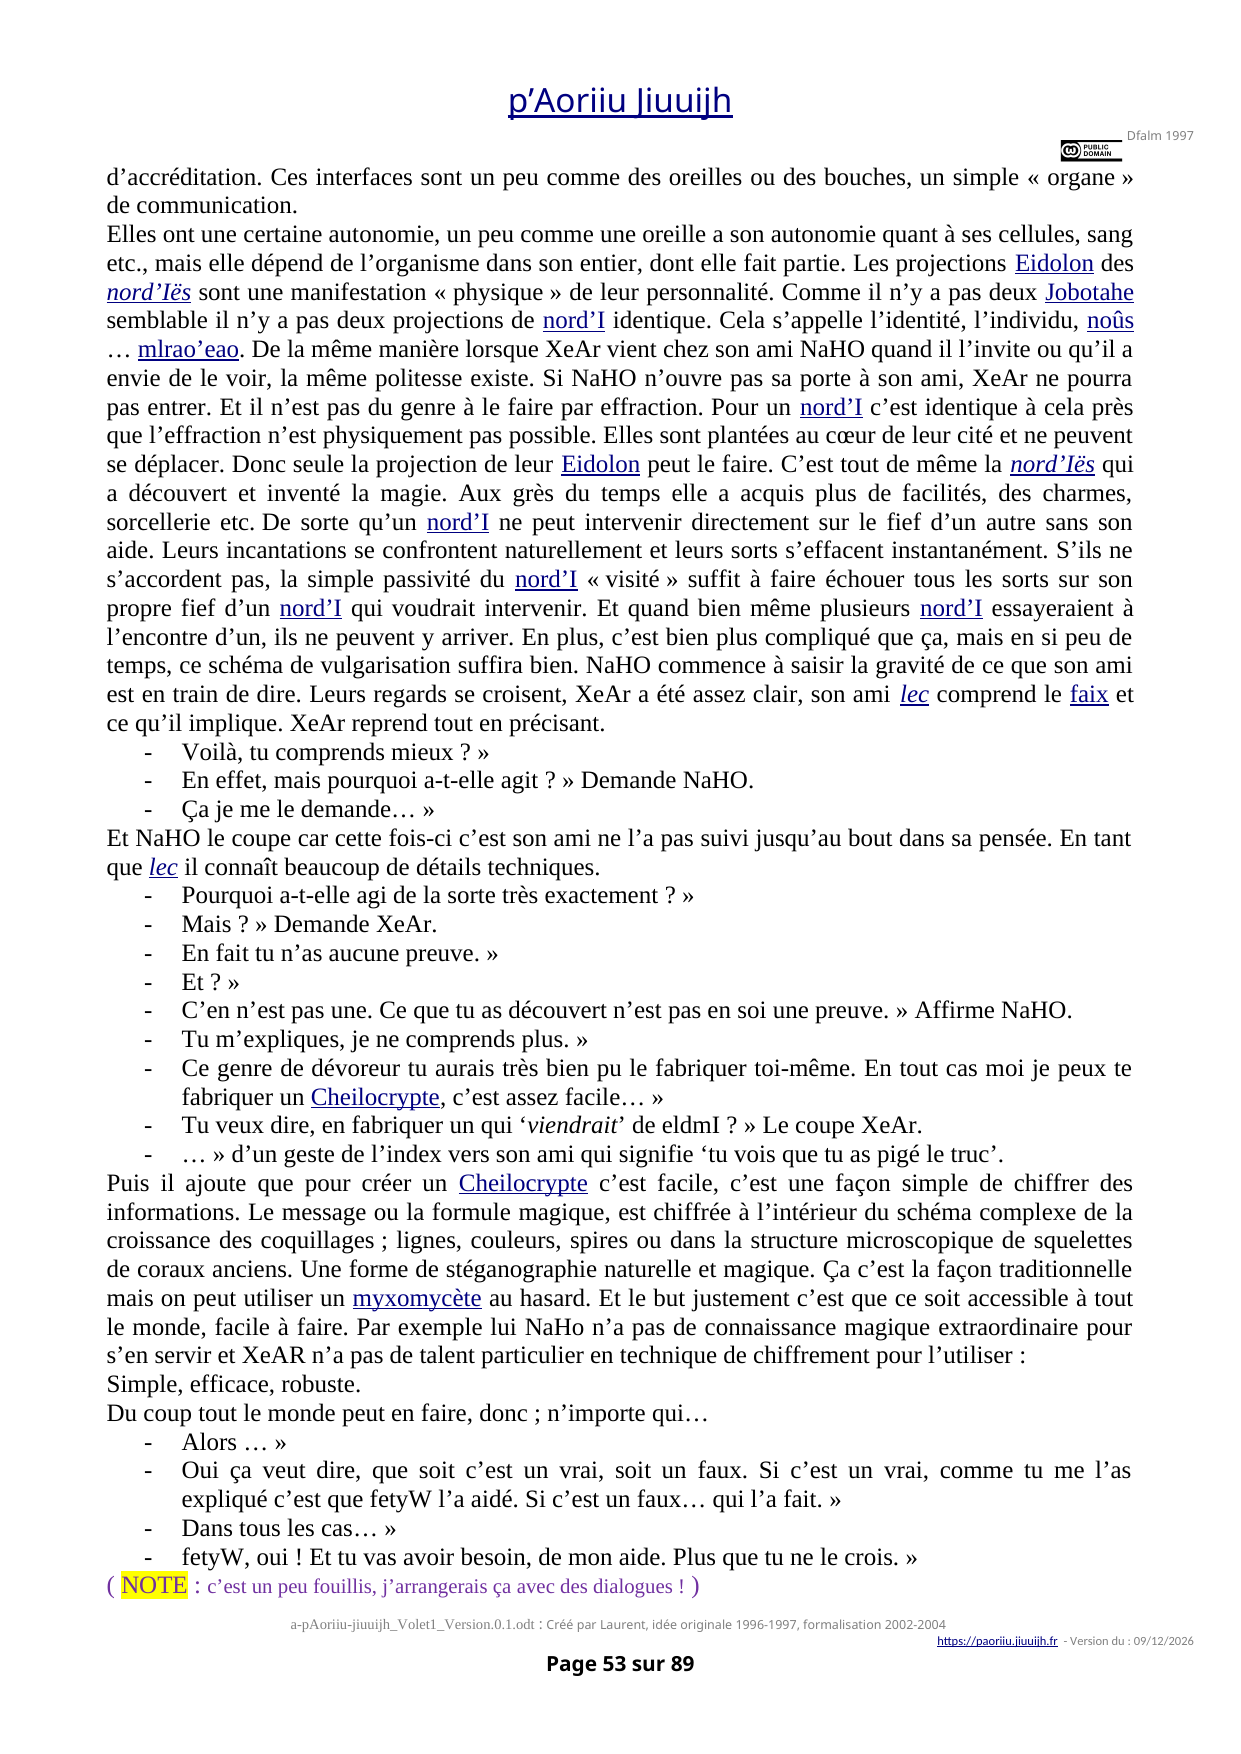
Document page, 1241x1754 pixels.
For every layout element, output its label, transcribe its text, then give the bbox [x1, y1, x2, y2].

text d’accréditation. Ces interfaces sont un peu comme des oreilles ou des bouches, un simple « organe » de communication. [106, 162, 1134, 219]
list Mais ? » Demande XeAr. [144, 909, 1134, 938]
list Alors … » [144, 1427, 1134, 1456]
text Puis il ajoute que pour créer un Cheilocrypte c’est facile, c’est une façon simple de chiffrer des informations. Le message ou la formule magique, est chiffrée à l’intérieur du schéma complexe de la croissance des coquillages ; lignes, couleurs, spires ou dans la structure microscopique de squelettes de coraux anciens. Une forme de stéganographie naturelle et magique. Ça c’est la façon traditionnelle mais on peut utiliser un myxomycète au hasard. Et le but justement c’est que ce soit accessible à tout le monde, facile à faire. Par exemple lui NaHo n’a pas de connaissance magique extraordinaire pour s’en servir et XeAR n’a pas de talent particulier en technique de chiffrement pour l’utiliser : [106, 1168, 1134, 1369]
text Simple, efficace, robuste. [106, 1369, 1134, 1398]
text Elles ont une certaine autonomie, un peu comme une oreille a son autonomie quant à ses cellules, sang etc., mais elle dépend de l’organisme dans son entier, dont elle fait partie. Les projections Eidolon des nord’Iës sont une manifestation « physique » de leur personnalité. Comme il n’y a pas deux Jobotahe semblable il n’y a pas deux projections de nord’I identique. Cela s’appelle l’identité, l’individu, noûs … mlrao’eao. De la même manière lorsque XeAr vient chez son ami NaHO quand il l’invite ou qu’il a envie de le voir, la même politesse existe. Si NaHO n’ouvre pas sa porte à son ami, XeAr ne pourra pas entrer. Et il n’est pas du genre à le faire par effraction. Pour un nord’I c’est identique à cela près que l’effraction n’est physiquement pas possible. Elles sont plantées au cœur de leur cité et ne peuvent se déplacer. Donc seule la projection de leur Eidolon peut le faire. C’est tout de même la nord’Iës qui a découvert et inventé la magie. Aux grès du temps elle a acquis plus de facilités, des charmes, sorcellerie etc. De sorte qu’un nord’I ne peut intervenir directement sur le fief d’un autre sans son aide. Leurs incantations se confrontent naturellement et leurs sorts s’effacent instantanément. S’ils ne s’accordent pas, la simple passivité du nord’I « visité » suffit à faire échouer tous les sorts sur son propre fief d’un nord’I qui voudrait intervenir. Et quand bien même plusieurs nord’I essayeraient à l’encontre d’un, ils ne peuvent y arriver. En plus, c’est bien plus compliqué que ça, mais en si peu de temps, ce schéma de vulgarisation suffira bien. NaHO commence à saisir la gravité de ce que son ami est en train de dire. Leurs regards se croisent, XeAr a été assez clair, son ami lec comprend le faix et ce qu’il implique. XeAr reprend tout en précisant. [106, 219, 1134, 737]
list fetyW, oui ! Et tu vas avoir besoin, de mon aide. Plus que tu ne le crois. » [144, 1542, 1134, 1571]
list Tu veux dire, en fabriquer un qui ‘viendrait’ de eldmI ? » Le coupe XeAr. [144, 1111, 1134, 1139]
list C’en n’est pas une. Ce que tu as découvert n’est pas en soi une preuve. » Affirme NaHO. [144, 996, 1134, 1024]
text Et NaHO le coupe car cette fois-ci c’est son ami ne l’a pas suivi jusqu’au bout dans sa pensée. En tant que lec il connaît beaucoup de détails techniques. [106, 823, 1134, 881]
list En effet, mais pourquoi a-t-elle agit ? » Demande NaHO. [144, 766, 1134, 794]
text ( NOTE : c’est un peu fouillis, j’arrangerais ça avec des dialogues ! ) [106, 1571, 1134, 1599]
list Tu m’expliques, je ne comprends plus. » [144, 1024, 1134, 1053]
list Ça je me le demande… » [144, 794, 1134, 823]
list … » d’un geste de l’index vers son ami qui signifie ‘tu vois que tu as pigé le truc’. [144, 1139, 1134, 1168]
text Du coup tout le monde peut en faire, donc ; n’importe qui… [106, 1398, 1134, 1427]
list Voilà, tu comprends mieux ? » [144, 737, 1134, 766]
list Et ? » [144, 967, 1134, 996]
list Ce genre de dévoreur tu aurais très bien pu le fabriquer toi-même. En tout cas moi je peux te fabriquer un Cheilocrypte, c’est assez facile… » [144, 1053, 1134, 1111]
list Pourquoi a-t-elle agi de la sorte très exactement ? » [144, 881, 1134, 909]
list Dans tous les cas… » [144, 1513, 1134, 1542]
list Oui ça veut dire, que soit c’est un vrai, soit un faux. Si c’est un vrai, comme tu me l’as expliqué c’est que fetyW l’a aidé. Si c’est un faux… qui l’a fait. » [144, 1456, 1134, 1513]
list En fait tu n’as aucune preuve. » [144, 938, 1134, 967]
